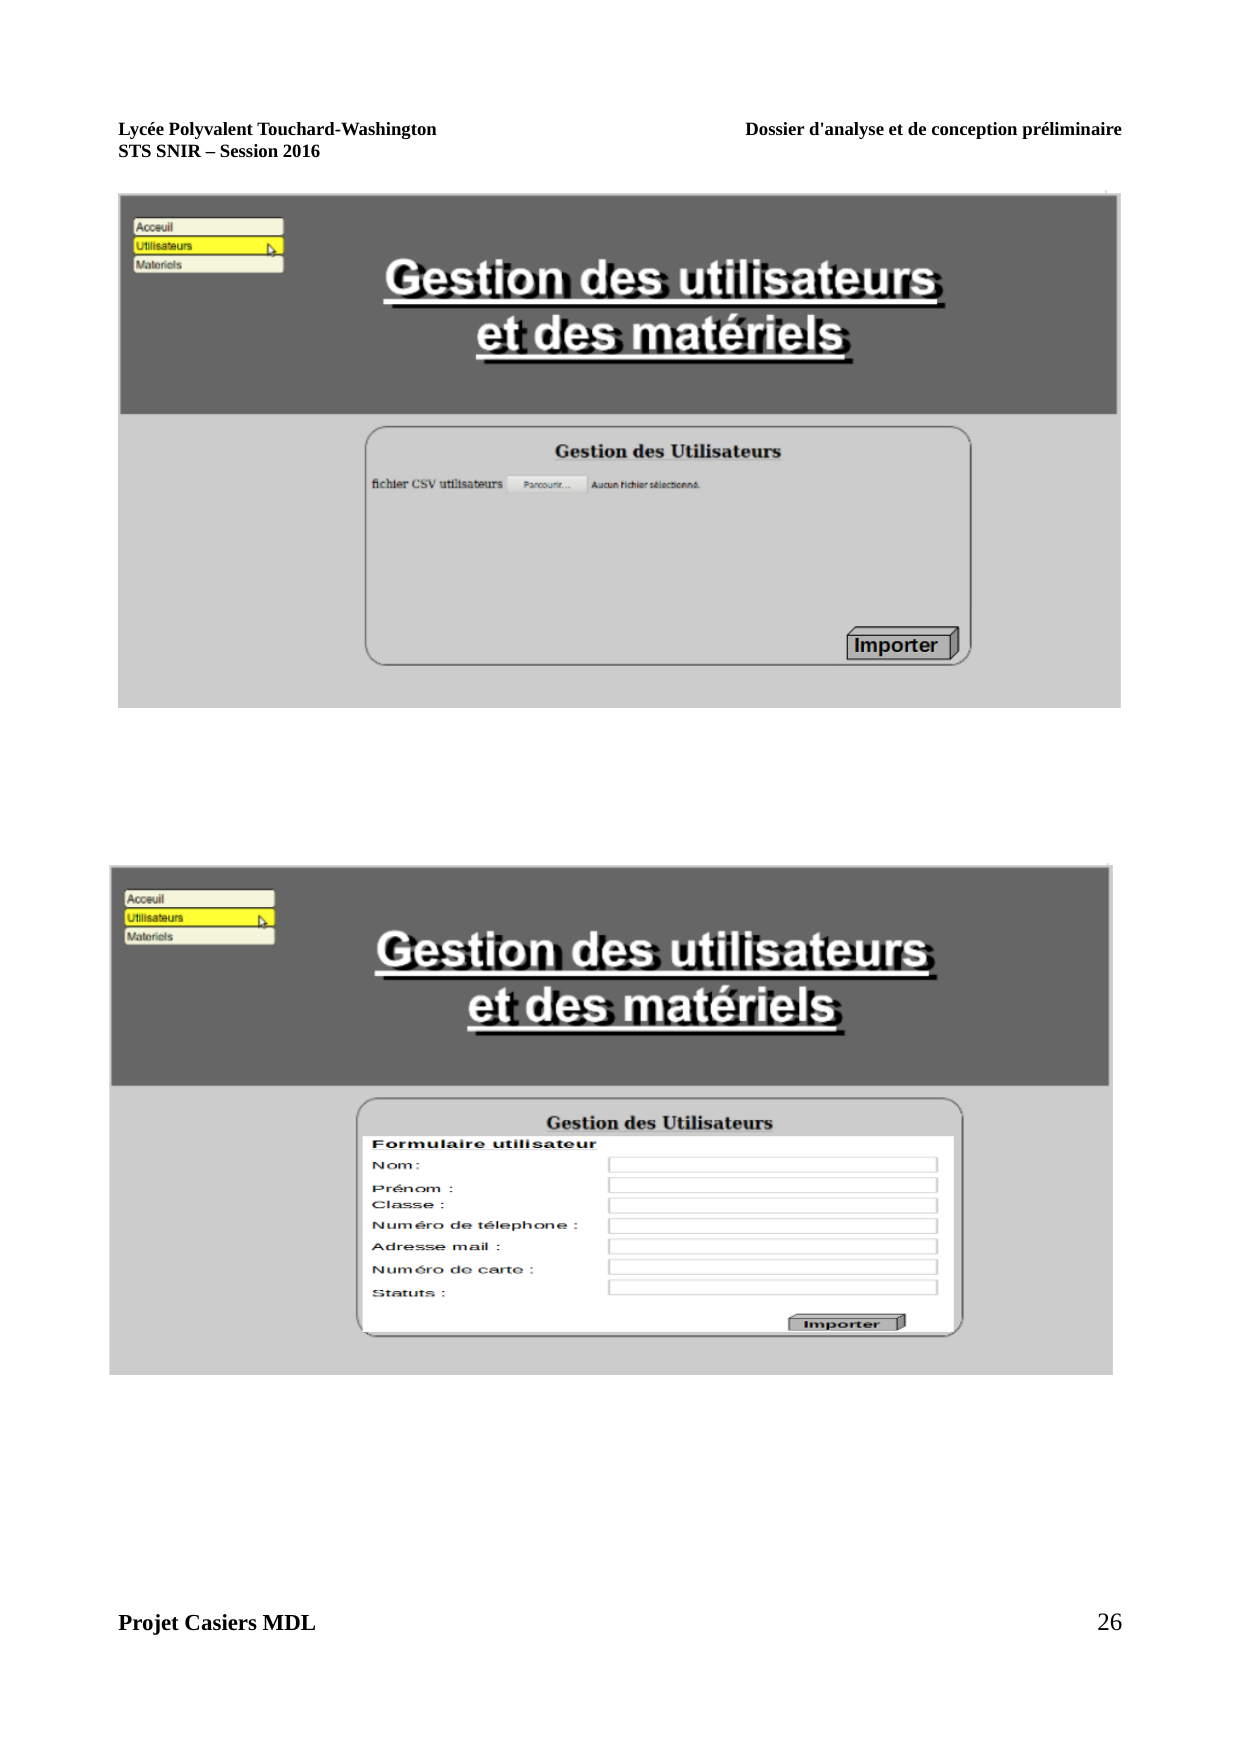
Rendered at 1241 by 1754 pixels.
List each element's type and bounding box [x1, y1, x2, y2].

picture [118, 190, 1123, 708]
picture [109, 863, 1114, 1375]
